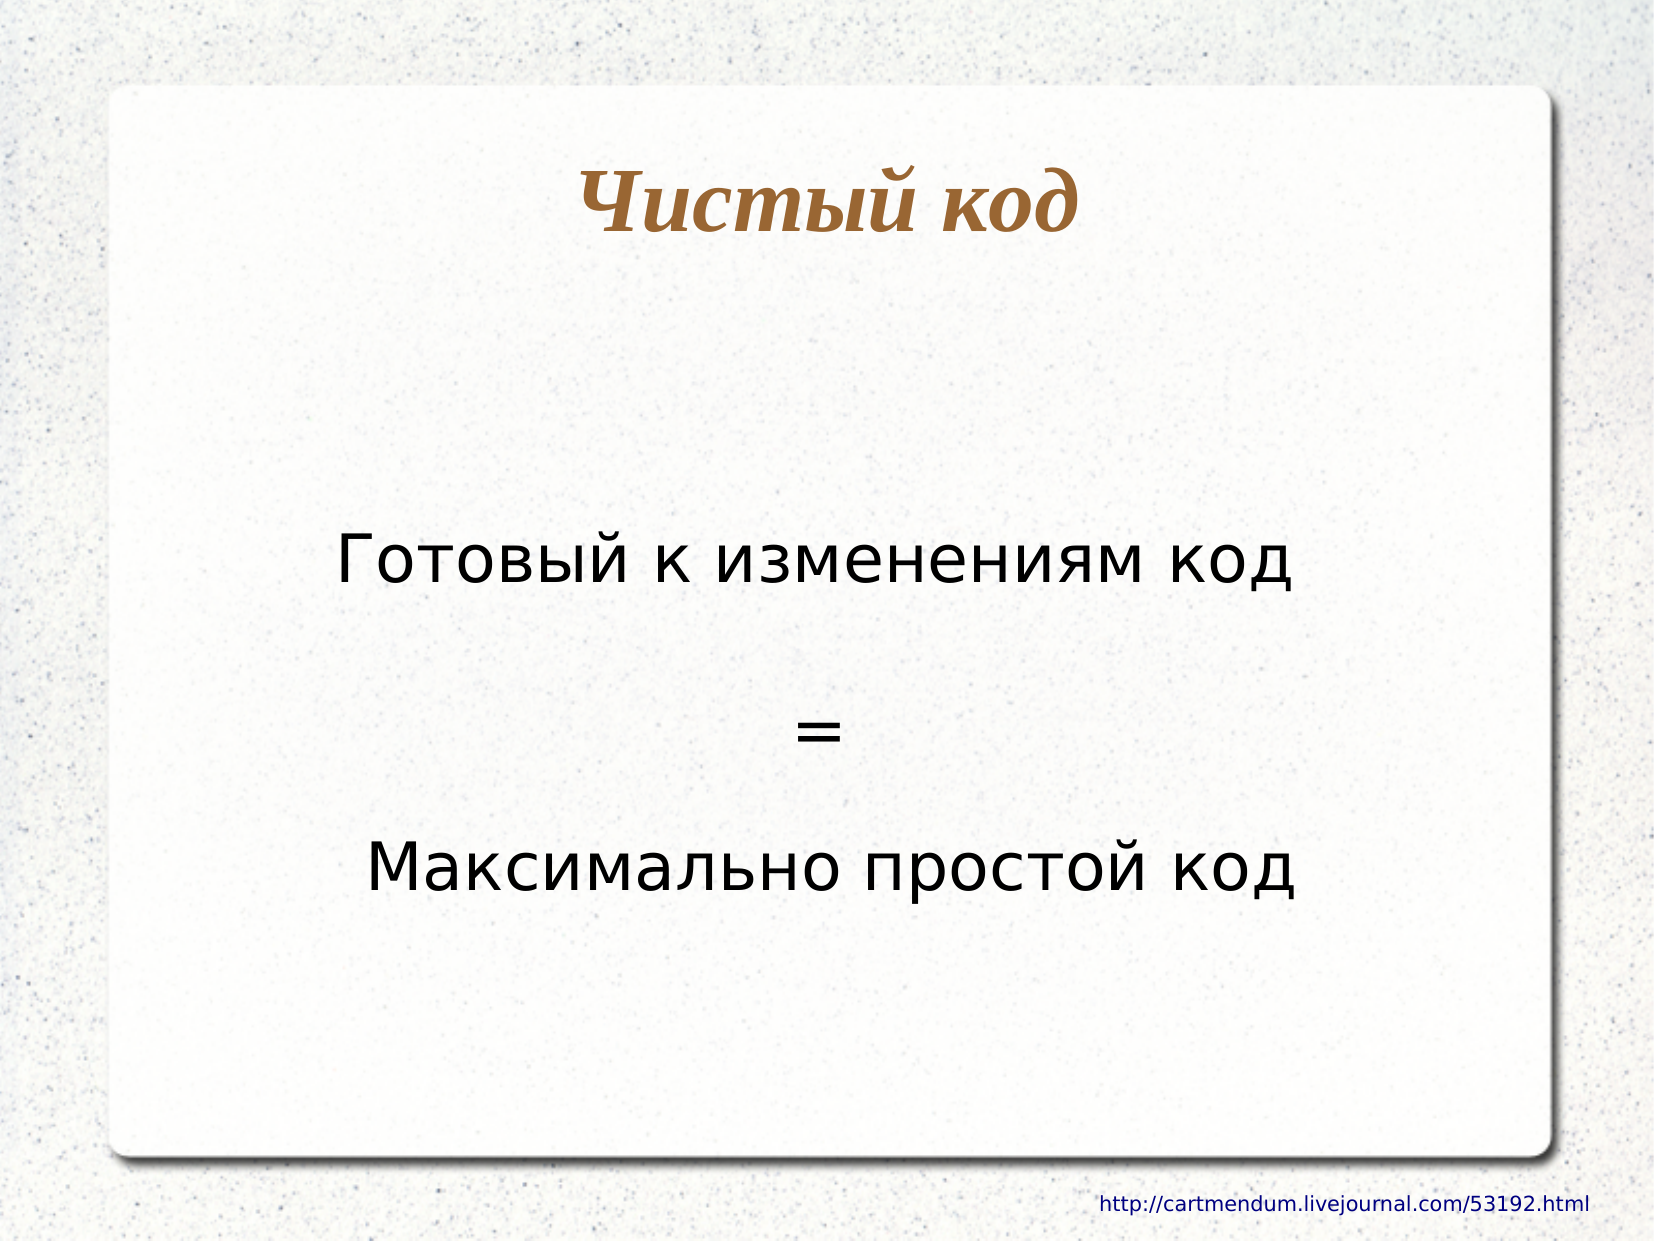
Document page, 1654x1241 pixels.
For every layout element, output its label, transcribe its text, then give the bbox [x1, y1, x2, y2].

text_box = [541, 684, 1097, 777]
title Чистый код [118, 96, 1536, 304]
text_box Максимально простой код [299, 821, 1365, 957]
text_box http://cartmendum.livejournal.com/53192.html [1084, 1185, 1606, 1225]
text_box Готовый к изменениям код [215, 513, 1416, 661]
picture [0, 0, 1654, 1241]
